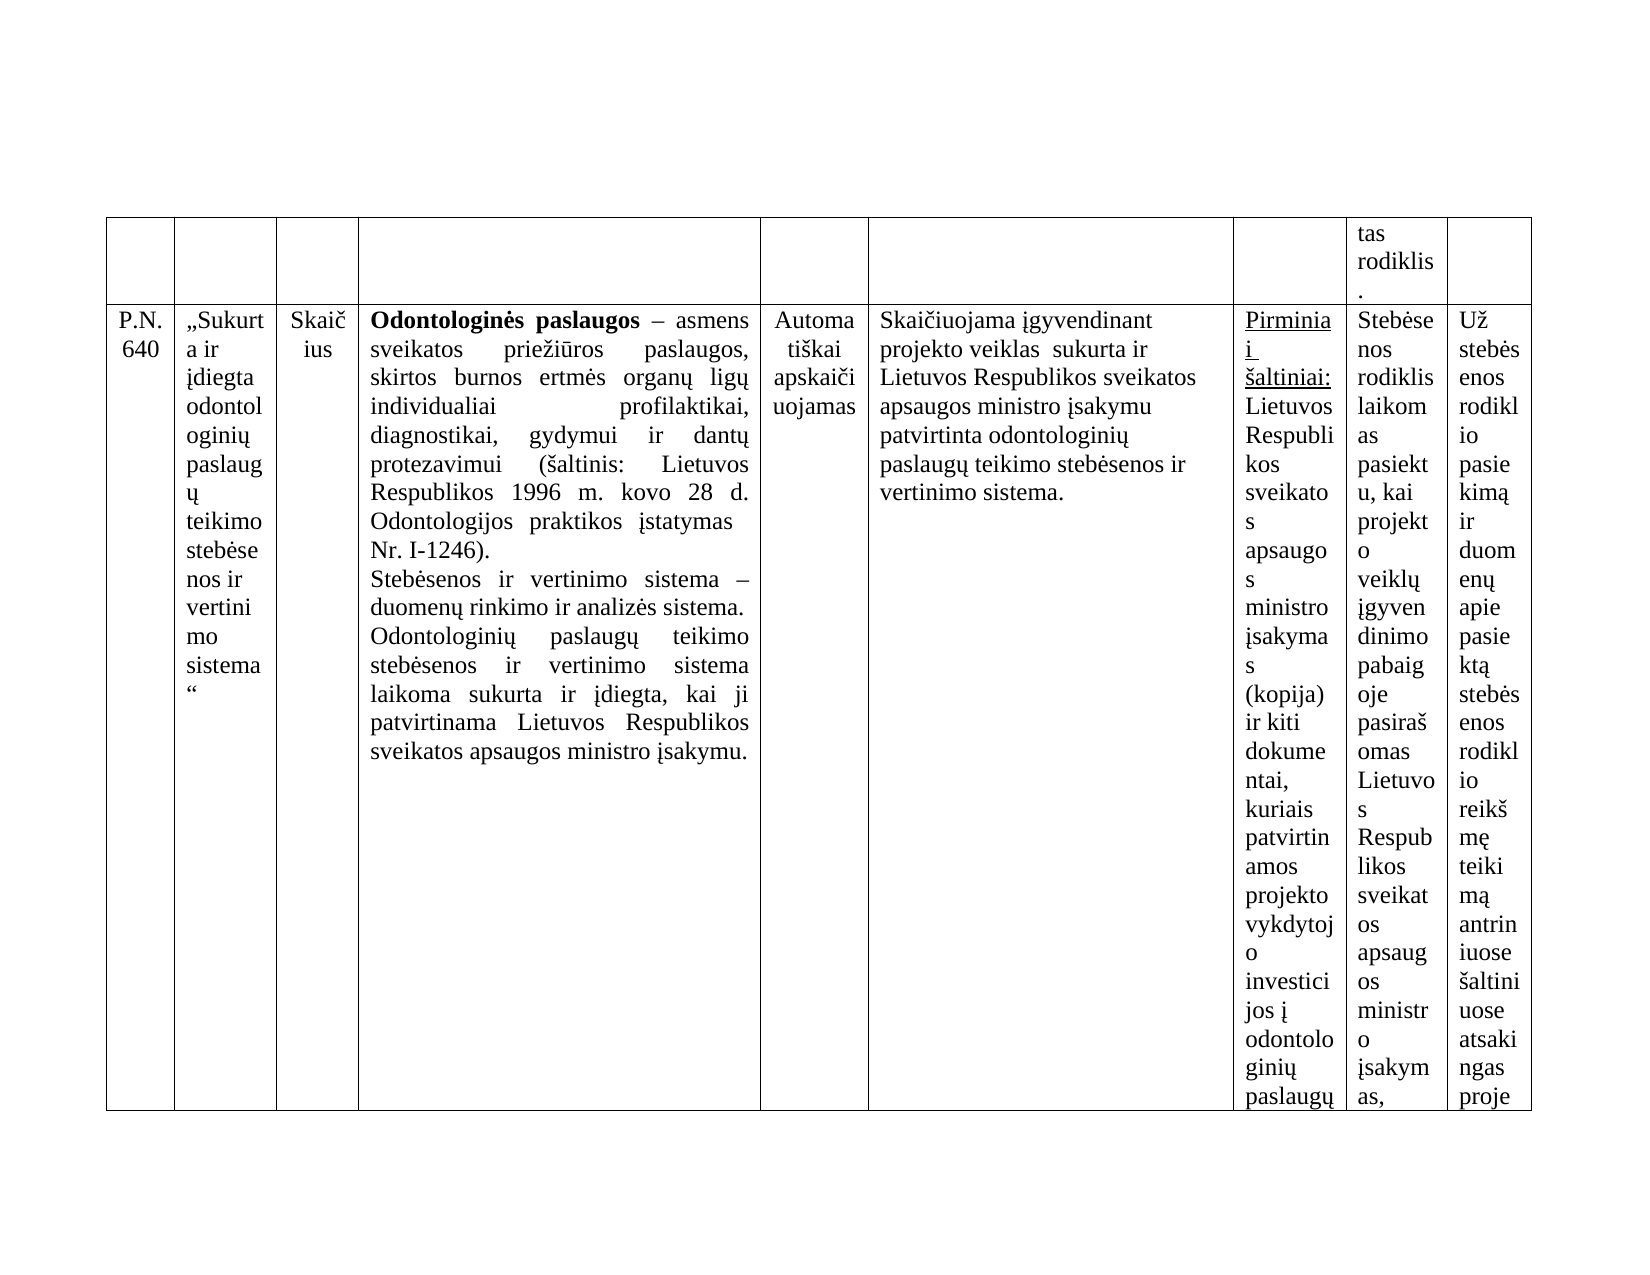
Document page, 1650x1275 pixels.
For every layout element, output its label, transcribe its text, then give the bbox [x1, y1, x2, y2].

table_cell P.N.640 [107, 305, 174, 1110]
table_cell Odontologinės paslaugos – asmens sveikatos priežiūros paslaugos, skirtos burnos ertmės organų ligų individualiai profilaktikai, diagnostikai, gydymui ir dantų protezavimui (šaltinis: Lietuvos Respublikos 1996 m. kovo 28 d. Odontologijos praktikos įstatymas Nr. I-1246). Stebėsenos ir vertinimo sistema –duomenų rinkimo ir analizės sistema. Odontologinių paslaugų teikimo stebėsenos ir vertinimo sistema laikoma sukurta ir įdiegta, kai ji patvirtinama Lietuvos Respublikos sveikatos apsaugos ministro įsakymu. [359, 305, 760, 1110]
table_cell Pirminiai šaltiniai: Lietuvos Respublikos sveikatos apsaugos ministro įsakymas (kopija) ir kiti dokumentai, kuriais patvirtinamos projekto vykdytojo investicijos į odontologinių paslaugų [1234, 305, 1346, 1110]
table_cell [175, 218, 276, 304]
table_cell [1448, 218, 1531, 304]
table_cell [277, 218, 358, 304]
table_cell [761, 218, 868, 304]
table_cell Skaičiuojama įgyvendinant projekto veiklas sukurta ir Lietuvos Respublikos sveikatos apsaugos ministro įsakymu patvirtinta odontologinių paslaugų teikimo stebėsenos ir vertinimo sistema. [869, 305, 1233, 1110]
table_cell Skaičius [277, 305, 358, 1110]
table_cell Stebėsenos rodiklis laikomas pasiektu, kai projekto veiklų įgyvendinimo pabaigoje pasirašomas Lietuvos Respublikos sveikatos apsaugos ministro įsakymas, [1347, 305, 1447, 1110]
table_cell [1234, 218, 1346, 304]
table_cell Už stebėsenos rodiklio pasiekimą ir duomenų apie pasiektą stebėsenos rodiklio reikšmę teikimą antriniuose šaltiniuose atsakingas proje [1448, 305, 1531, 1110]
table_cell [107, 218, 174, 304]
table_cell [869, 218, 1233, 304]
table_cell Automatiškai apskaičiuojamas [761, 305, 868, 1110]
table_cell „Sukurta ir įdiegta odontologinių paslaugų teikimo stebėsenos ir vertinimo sistema“ [175, 305, 276, 1110]
table_cell [359, 218, 760, 304]
table_cell tas rodiklis. [1347, 218, 1447, 304]
